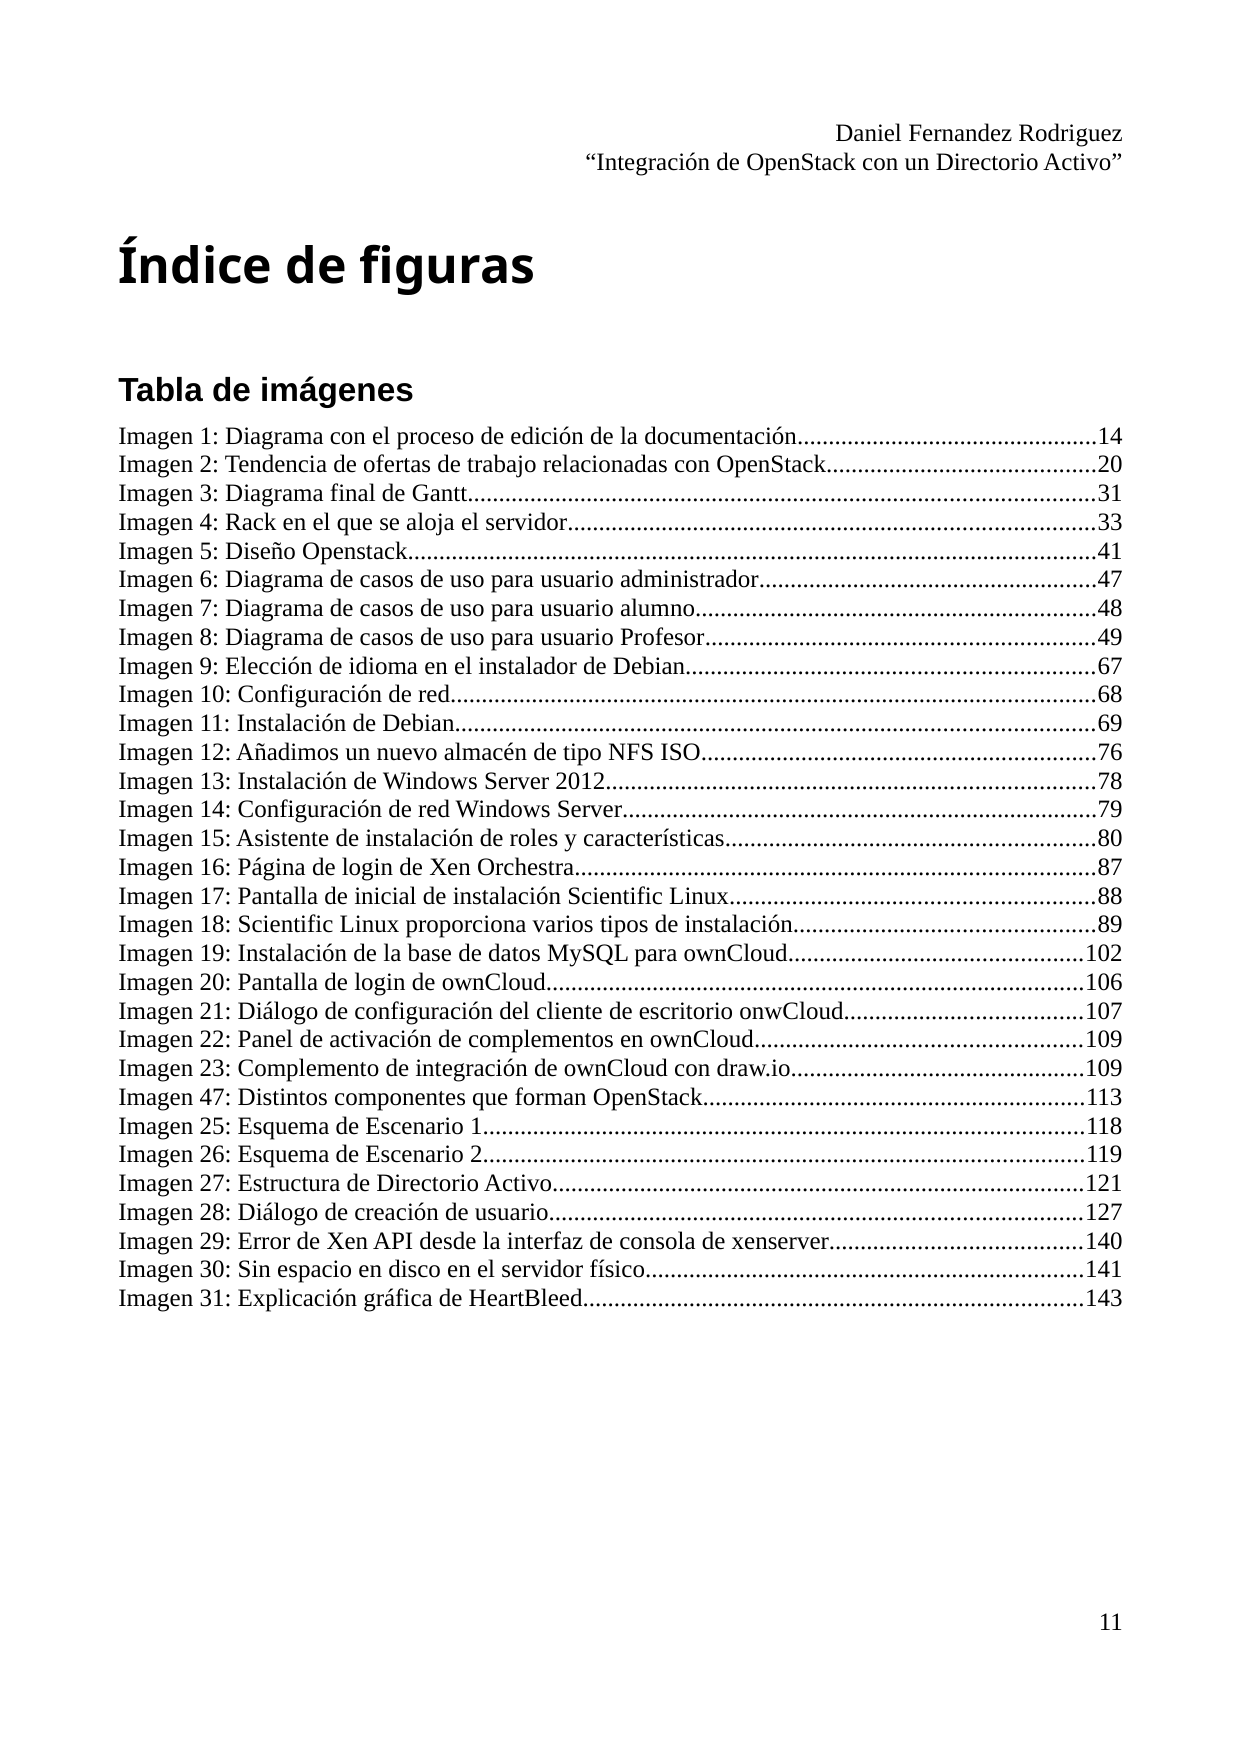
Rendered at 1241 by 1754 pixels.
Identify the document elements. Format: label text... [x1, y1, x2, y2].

text Imagen 13: Instalación de Windows Server 2012 78 [118, 766, 1122, 794]
text Imagen 30: Sin espacio en disco en el servidor físico 141 [118, 1254, 1122, 1283]
text Imagen 2: Tendencia de ofertas de trabajo relacionadas con OpenStack 20 [118, 449, 1122, 478]
text Imagen 18: Scientific Linux proporciona varios tipos de instalación 89 [118, 909, 1122, 938]
text Imagen 15: Asistente de instalación de roles y características 80 [118, 823, 1122, 852]
text Imagen 22: Panel de activación de complementos en ownCloud 109 [118, 1024, 1122, 1053]
text Imagen 27: Estructura de Directorio Activo 121 [118, 1168, 1122, 1197]
text Imagen 12: Añadimos un nuevo almacén de tipo NFS ISO 76 [118, 737, 1122, 766]
text Imagen 28: Diálogo de creación de usuario 127 [118, 1197, 1122, 1226]
text Imagen 29: Error de Xen API desde la interfaz de consola de xenserver 140 [118, 1226, 1122, 1254]
text Imagen 47: Distintos componentes que forman OpenStack 113 [118, 1082, 1122, 1111]
text Imagen 16: Página de login de Xen Orchestra 87 [118, 852, 1122, 881]
text Imagen 23: Complemento de integración de ownCloud con draw.io 109 [118, 1053, 1122, 1082]
subtitle Tabla de imágenes [118, 370, 1122, 408]
title Índice de figuras [118, 230, 1122, 298]
text Imagen 9: Elección de idioma en el instalador de Debian 67 [118, 651, 1122, 679]
text Imagen 1: Diagrama con el proceso de edición de la documentación 14 [118, 421, 1122, 449]
text Imagen 10: Configuración de red 68 [118, 679, 1122, 708]
text Imagen 20: Pantalla de login de ownCloud 106 [118, 967, 1122, 996]
text Imagen 4: Rack en el que se aloja el servidor 33 [118, 507, 1122, 536]
text Imagen 26: Esquema de Escenario 2 119 [118, 1139, 1122, 1168]
text Imagen 11: Instalación de Debian 69 [118, 708, 1122, 737]
text Imagen 6: Diagrama de casos de uso para usuario administrador 47 [118, 564, 1122, 593]
text Imagen 5: Diseño Openstack 41 [118, 536, 1122, 564]
text Imagen 14: Configuración de red Windows Server 79 [118, 794, 1122, 823]
text Imagen 21: Diálogo de configuración del cliente de escritorio onwCloud 107 [118, 996, 1122, 1024]
text Imagen 19: Instalación de la base de datos MySQL para ownCloud 102 [118, 938, 1122, 967]
text Imagen 17: Pantalla de inicial de instalación Scientific Linux 88 [118, 881, 1122, 909]
text Imagen 31: Explicación gráfica de HeartBleed 143 [118, 1283, 1122, 1312]
text Imagen 7: Diagrama de casos de uso para usuario alumno 48 [118, 593, 1122, 622]
text Imagen 3: Diagrama final de Gantt 31 [118, 478, 1122, 507]
text Imagen 25: Esquema de Escenario 1 118 [118, 1111, 1122, 1139]
text Imagen 8: Diagrama de casos de uso para usuario Profesor 49 [118, 622, 1122, 651]
